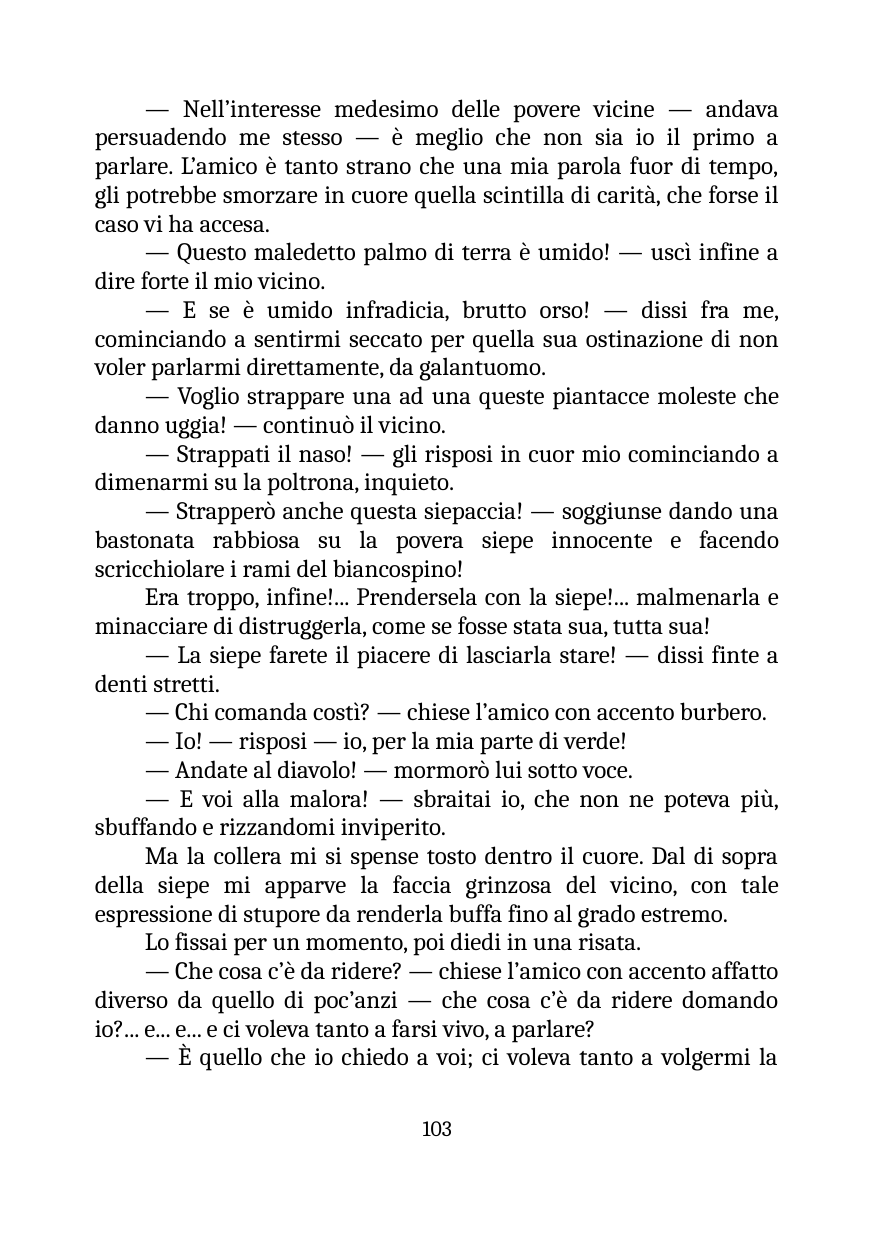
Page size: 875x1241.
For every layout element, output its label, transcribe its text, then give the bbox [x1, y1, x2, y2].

text — Nell’interesse medesimo delle povere vicine — andava persuadendo me stesso — è meglio che non sia io il primo a parlare. L’amico è tanto strano che una mia parola fuor di tempo, gli potrebbe smorzare in cuore quella scintilla di carità, che forse il caso vi ha accesa. [94, 94, 779, 238]
text — Io! — risposi — io, per la mia parte di verde! [94, 727, 779, 756]
text — Andate al diavolo! — mormorò lui sotto voce. [94, 756, 779, 784]
text Ma la collera mi si spense tosto dentro il cuore. Dal di sopra della siepe mi apparve la faccia grinzosa del vicino, con tale espressione di stupore da renderla buffa fino al grado estremo. [94, 842, 779, 928]
text — Voglio strappare una ad una queste piantacce moleste che danno uggia! — continuò il vicino. [94, 382, 779, 439]
text — Strapperò anche questa siepaccia! — soggiunse dando una bastonata rabbiosa su la povera siepe innocente e facendo scricchiolare i rami del biancospino! [94, 497, 779, 583]
text Era troppo, infine!... Prendersela con la siepe!... malmenarla e minacciare di distruggerla, come se fosse stata sua, tutta sua! [94, 583, 779, 641]
text — Che cosa c’è da ridere? — chiese l’amico con accento affatto diverso da quello di poc’anzi — che cosa c’è da ridere domando io?... e... e... e ci voleva tanto a farsi vivo, a parlare? [94, 957, 779, 1043]
text — E se è umido infradicia, brutto orso! — dissi fra me, cominciando a sentirmi seccato per quella sua ostinazione di non voler parlarmi direttamente, da galantuomo. [94, 296, 779, 382]
text — Chi comanda costì? — chiese l’amico con accento burbero. [94, 698, 779, 727]
text — È quello che io chiedo a voi; ci voleva tanto a volgermi la [94, 1043, 779, 1072]
text — E voi alla malora! — sbraitai io, che non ne poteva più, sbuffando e rizzandomi inviperito. [94, 784, 779, 842]
text — La siepe farete il piacere di lasciarla stare! — dissi finte a denti stretti. [94, 641, 779, 698]
text — Questo maledetto palmo di terra è umido! — uscì infine a dire forte il mio vicino. [94, 238, 779, 296]
text — Strappati il naso! — gli risposi in cuor mio cominciando a dimenarmi su la poltrona, inquieto. [94, 439, 779, 497]
text Lo fissai per un momento, poi diedi in una risata. [94, 928, 779, 957]
